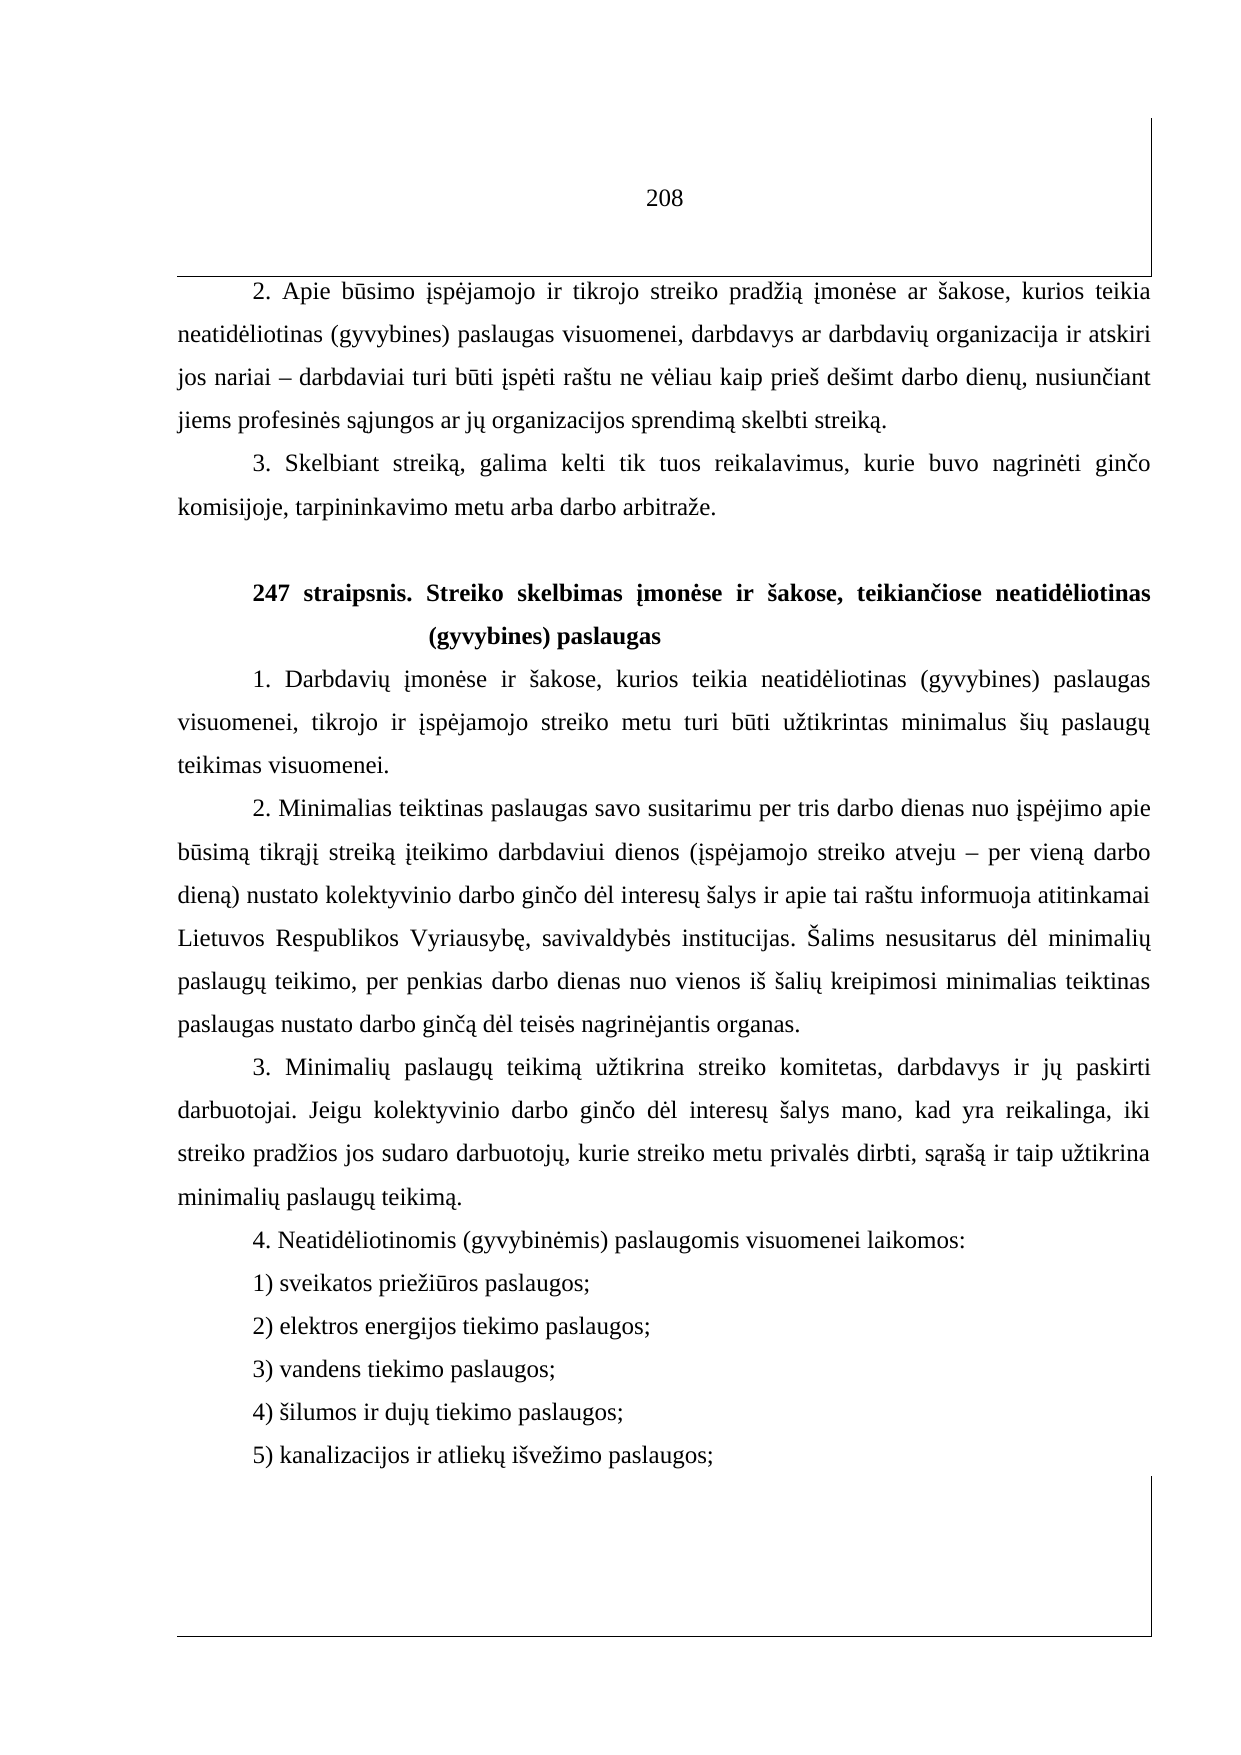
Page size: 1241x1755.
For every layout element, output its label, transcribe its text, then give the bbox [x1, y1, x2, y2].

text 1. Darbdavių įmonėse ir šakose, kurios teikia neatidėliotinas (gyvybines) paslaugas visuomenei, tikrojo ir įspėjamojo streiko metu turi būti užtikrintas minimalus šių paslaugų teikimas visuomenei. [177, 664, 1152, 779]
text 5) kanalizacijos ir atliekų išvežimo paslaugos; [177, 1440, 1152, 1469]
text 3) vandens tiekimo paslaugos; [177, 1354, 1152, 1383]
text 4) šilumos ir dujų tiekimo paslaugos; [177, 1397, 1152, 1426]
text 1) sveikatos priežiūros paslaugos; [177, 1268, 1152, 1297]
text 3. Minimalių paslaugų teikimą užtikrina streiko komitetas, darbdavys ir jų paskirti darbuotojai. Jeigu kolektyvinio darbo ginčo dėl interesų šalys mano, kad yra reikalinga, iki streiko pradžios jos sudaro darbuotojų, kurie streiko metu privalės dirbti, sąrašą ir taip užtikrina minimalių paslaugų teikimą. [177, 1052, 1152, 1210]
text 2. Minimalias teiktinas paslaugas savo susitarimu per tris darbo dienas nuo įspėjimo apie būsimą tikrąjį streiką įteikimo darbdaviui dienos (įspėjamojo streiko atveju – per vieną darbo dieną) nustato kolektyvinio darbo ginčo dėl interesų šalys ir apie tai raštu informuoja atitinkamai Lietuvos Respublikos Vyriausybę, savivaldybės institucijas. Šalims nesusitarus dėl minimalių paslaugų teikimo, per penkias darbo dienas nuo vienos iš šalių kreipimosi minimalias teiktinas paslaugas nustato darbo ginčą dėl teisės nagrinėjantis organas. [177, 793, 1152, 1038]
subtitle 247 straipsnis. Streiko skelbimas įmonėse ir šakose, teikiančiose neatidėliotinas (gyvybines) paslaugas [252, 578, 1152, 650]
text 2) elektros energijos tiekimo paslaugos; [177, 1311, 1152, 1340]
text 3. Skelbiant streiką, galima kelti tik tuos reikalavimus, kurie buvo nagrinėti ginčo komisijoje, tarpininkavimo metu arba darbo arbitraže. [177, 448, 1152, 520]
text 2. Apie būsimo įspėjamojo ir tikrojo streiko pradžią įmonėse ar šakose, kurios teikia neatidėliotinas (gyvybines) paslaugas visuomenei, darbdavys ar darbdavių organizacija ir atskiri jos nariai – darbdaviai turi būti įspėti raštu ne vėliau kaip prieš dešimt darbo dienų, nusiunčiant jiems profesinės sąjungos ar jų organizacijos sprendimą skelbti streiką. [177, 276, 1152, 434]
text 4. Neatidėliotinomis (gyvybinėmis) paslaugomis visuomenei laikomos: [177, 1225, 1152, 1253]
